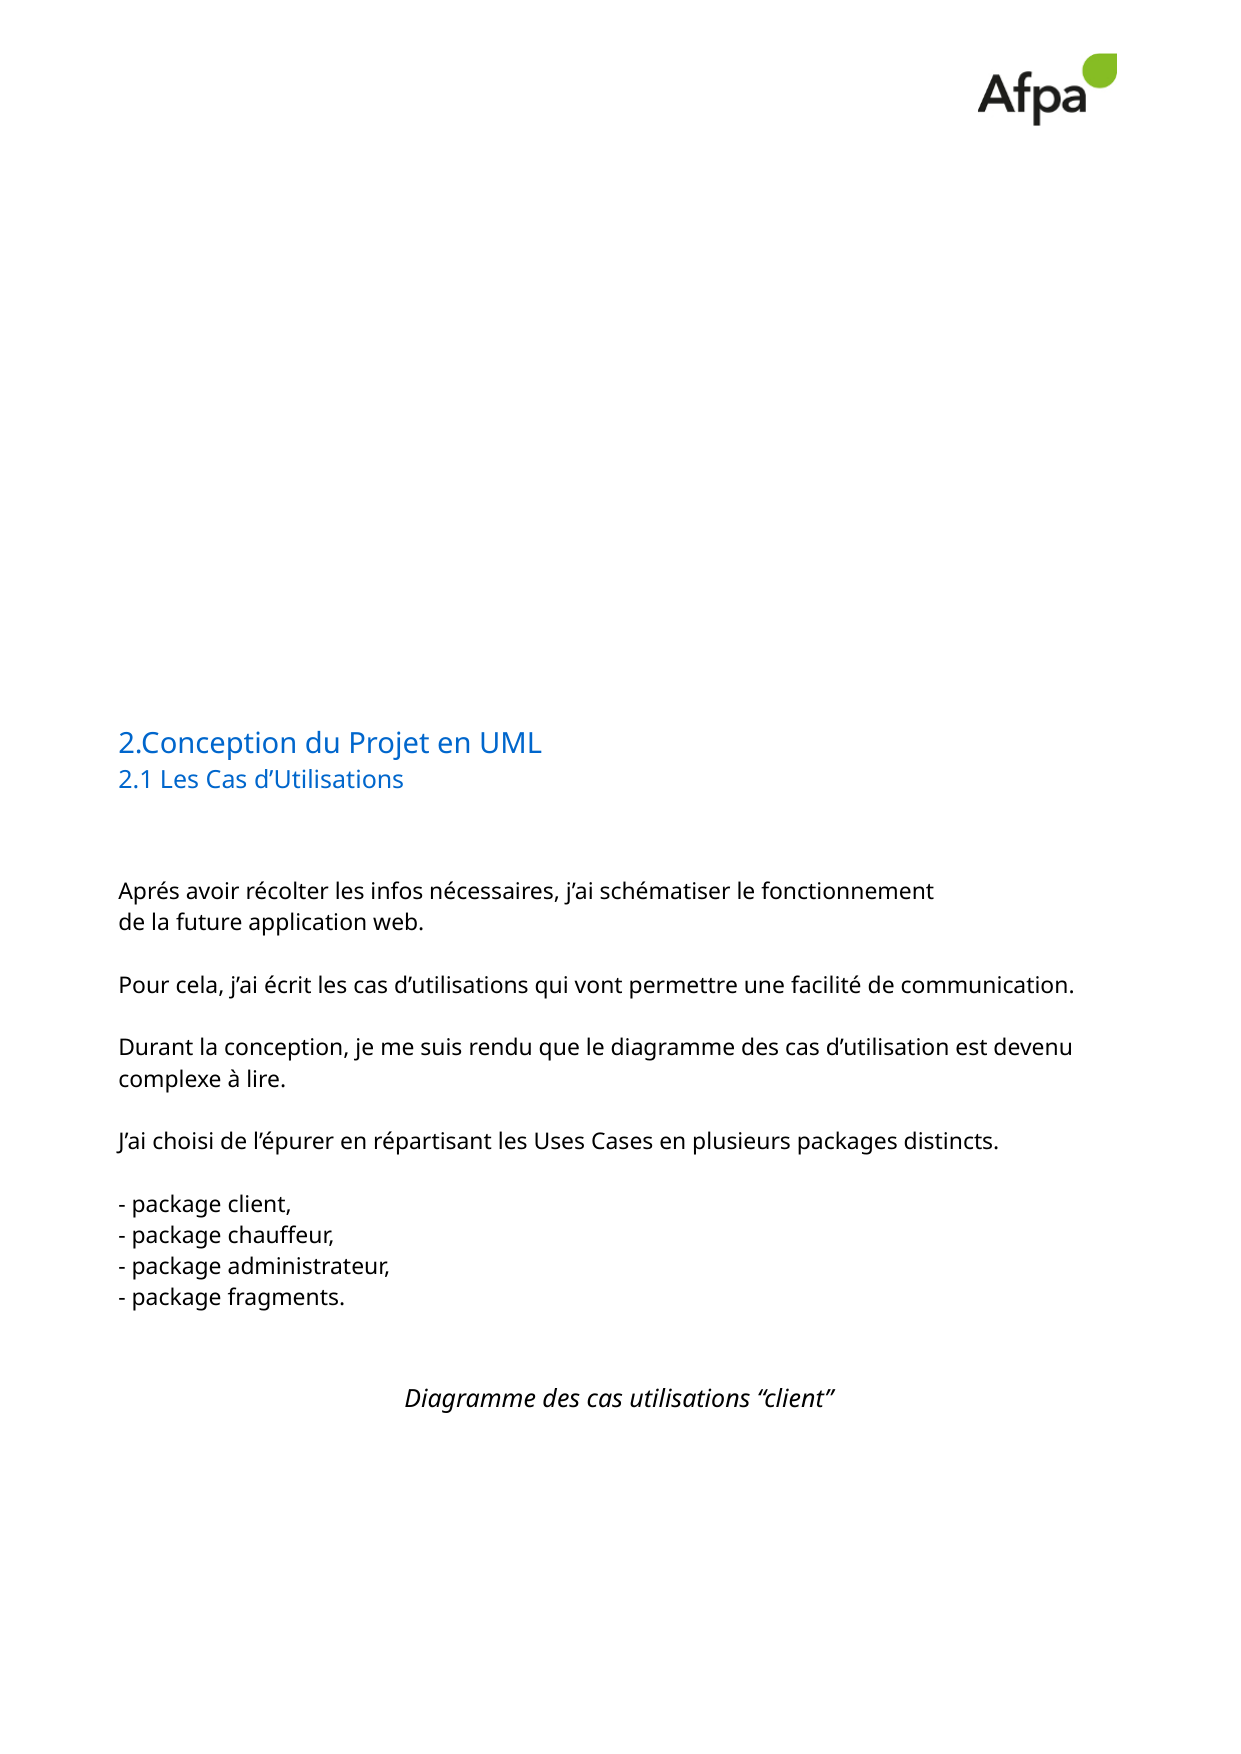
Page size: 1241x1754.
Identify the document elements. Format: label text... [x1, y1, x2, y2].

text - package client, [118, 1188, 1122, 1219]
text de la future application web. [118, 906, 1122, 938]
text - package chauffeur, [118, 1219, 1122, 1250]
text J’ai choisi de l’épurer en répartisant les Uses Cases en plusieurs packages distincts. [118, 1094, 1122, 1156]
text Aprés avoir récolter les infos nécessaires, j’ai schématiser le fonctionnement [118, 875, 1122, 906]
text - package administrateur, [118, 1250, 1122, 1281]
text Diagramme des cas utilisations “client” [118, 1381, 1122, 1415]
text Durant la conception, je me suis rendu que le diagramme des cas d’utilisation est devenu complexe à lire. [118, 1031, 1122, 1094]
text Pour cela, j’ai écrit les cas d’utilisations qui vont permettre une facilité de communication. [118, 969, 1122, 1000]
picture [977, 53, 1117, 126]
text - package fragments. [118, 1281, 1122, 1313]
text 2.Conception du Projet en UML [118, 722, 1122, 762]
text 2.1 Les Cas d’Utilisations [118, 762, 1122, 796]
